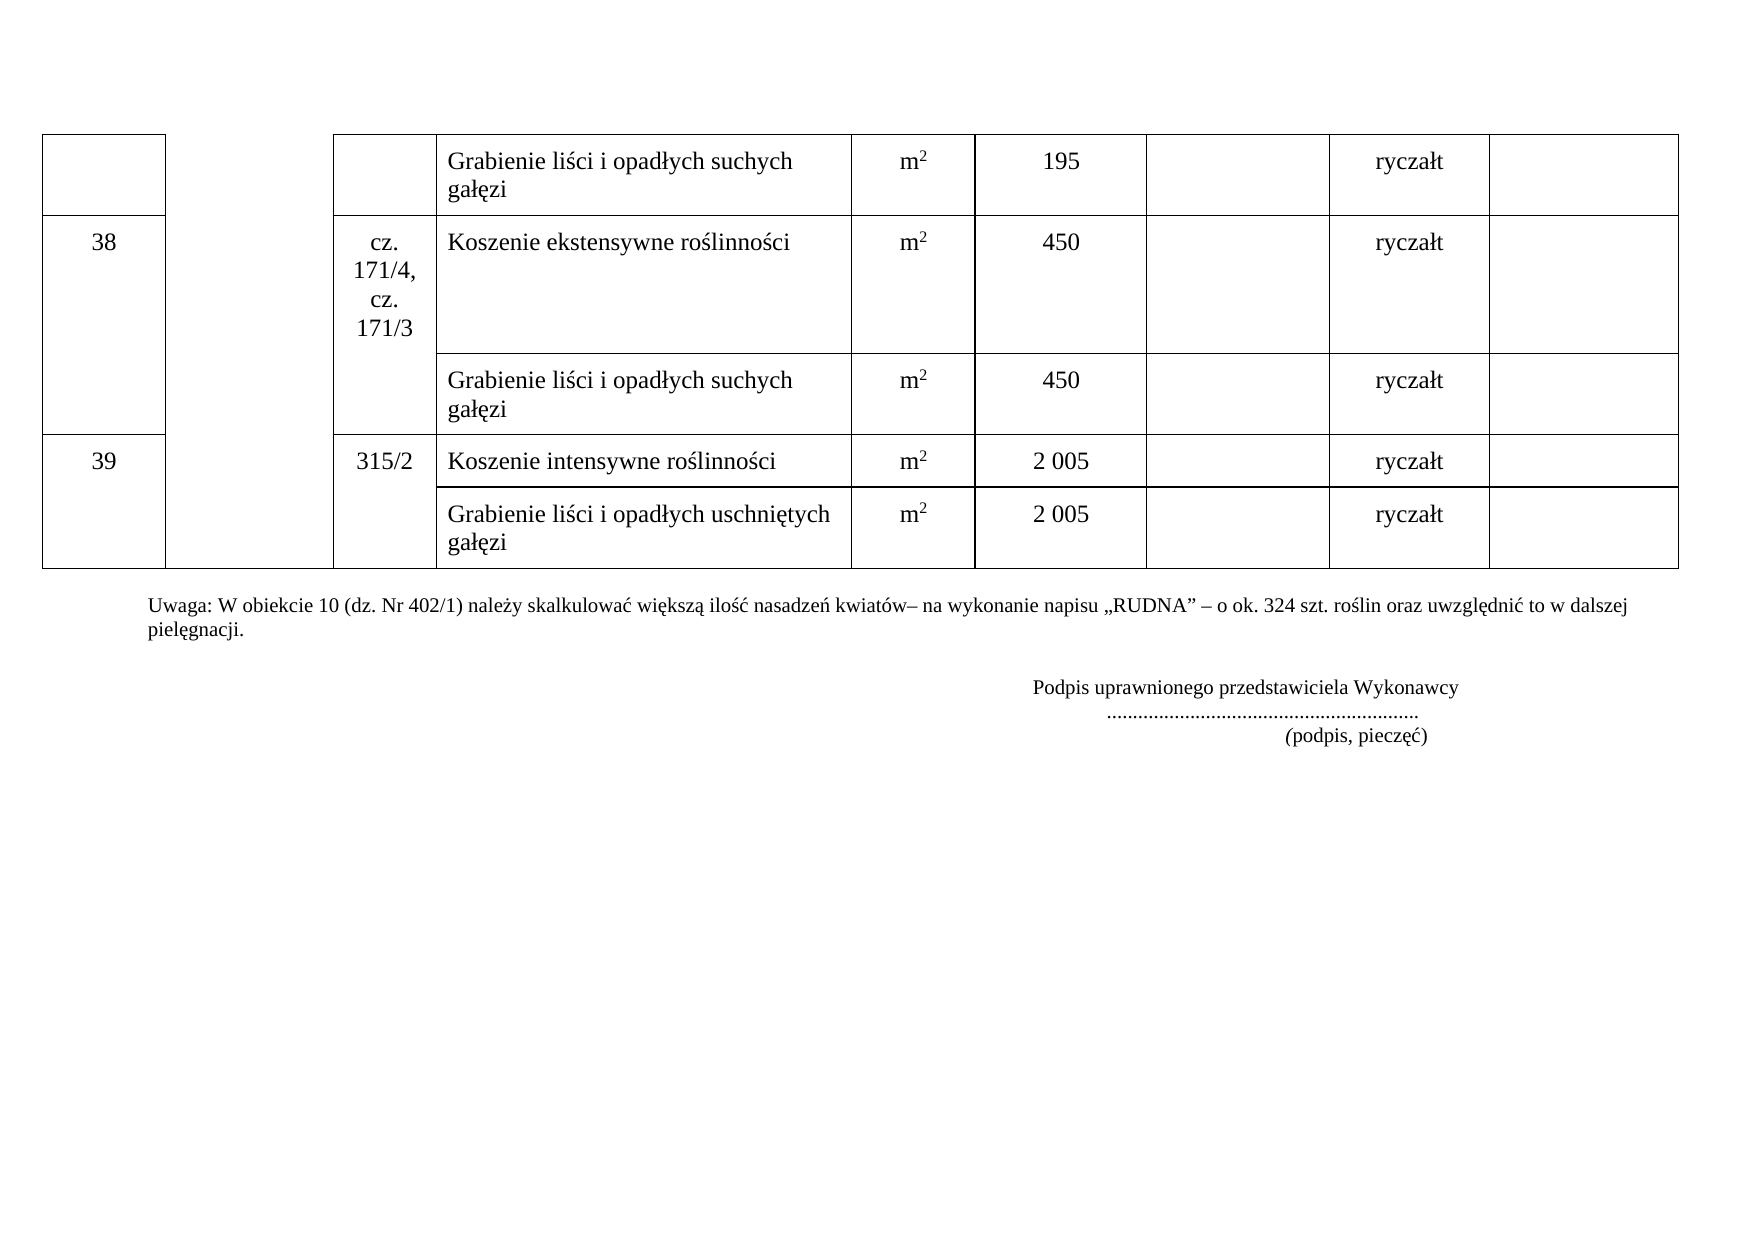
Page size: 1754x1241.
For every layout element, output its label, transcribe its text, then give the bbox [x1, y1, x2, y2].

table_cell ryczałt [1330, 488, 1489, 567]
table_cell 2 005 [976, 435, 1146, 486]
table_cell [1490, 354, 1678, 434]
table_cell [43, 353, 165, 434]
table_cell m2 [852, 135, 974, 214]
table_cell [334, 486, 436, 567]
table_cell [166, 215, 333, 353]
text Podpis uprawnionego przedstawiciela Wykonawcy [148, 675, 1679, 699]
table_cell [334, 135, 436, 214]
table_cell [1490, 435, 1678, 486]
table_cell m2 [852, 354, 974, 434]
text Uwaga: W obiekcie 10 (dz. Nr 402/1) należy skalkulować większą ilość nasadzeń kwiatów– na wykonanie napisu „RUDNA” – o ok. 324 szt. roślin oraz uwzględnić to w dalszej pielęgnacji. [148, 593, 1679, 641]
table_cell [1147, 435, 1329, 486]
table_cell 38 [43, 216, 165, 353]
table_cell Grabienie liści i opadłych suchych gałęzi [437, 354, 851, 434]
table_cell m2 [852, 435, 974, 486]
table_cell 39 [43, 435, 165, 486]
table_cell [1147, 216, 1329, 353]
table_cell [1490, 488, 1678, 567]
table_cell [334, 353, 436, 434]
table_cell cz. 171/4, cz. 171/3 [334, 216, 436, 353]
table_cell 450 [976, 216, 1146, 353]
table_cell ryczałt [1330, 216, 1489, 353]
table_cell Grabienie liści i opadłych suchych gałęzi [437, 135, 851, 214]
table_cell m2 [852, 216, 974, 353]
table_cell ryczałt [1330, 435, 1489, 486]
table_cell [166, 353, 333, 434]
table_cell [1147, 135, 1329, 214]
text (podpis, pieczęć) [148, 723, 1679, 747]
table_cell Koszenie intensywne roślinności [437, 435, 851, 486]
table_cell [166, 434, 333, 486]
table_cell 315/2 [334, 435, 436, 486]
table_cell ryczałt [1330, 354, 1489, 434]
table_cell [43, 135, 165, 214]
table_cell 195 [976, 135, 1146, 214]
table_cell 2 005 [976, 488, 1146, 567]
table_cell Koszenie ekstensywne roślinności [437, 216, 851, 353]
table_cell 450 [976, 354, 1146, 434]
table_cell [1147, 354, 1329, 434]
table_cell m2 [852, 488, 974, 567]
table_cell ryczałt [1330, 135, 1489, 214]
table_cell [1490, 216, 1678, 353]
table_cell Grabienie liści i opadłych uschniętych gałęzi [437, 488, 851, 567]
table_cell [1147, 488, 1329, 567]
table_cell [166, 134, 333, 214]
text ............................................................ [148, 699, 1679, 723]
table_cell [166, 486, 333, 567]
table_cell [43, 486, 165, 567]
table_cell [1490, 135, 1678, 214]
